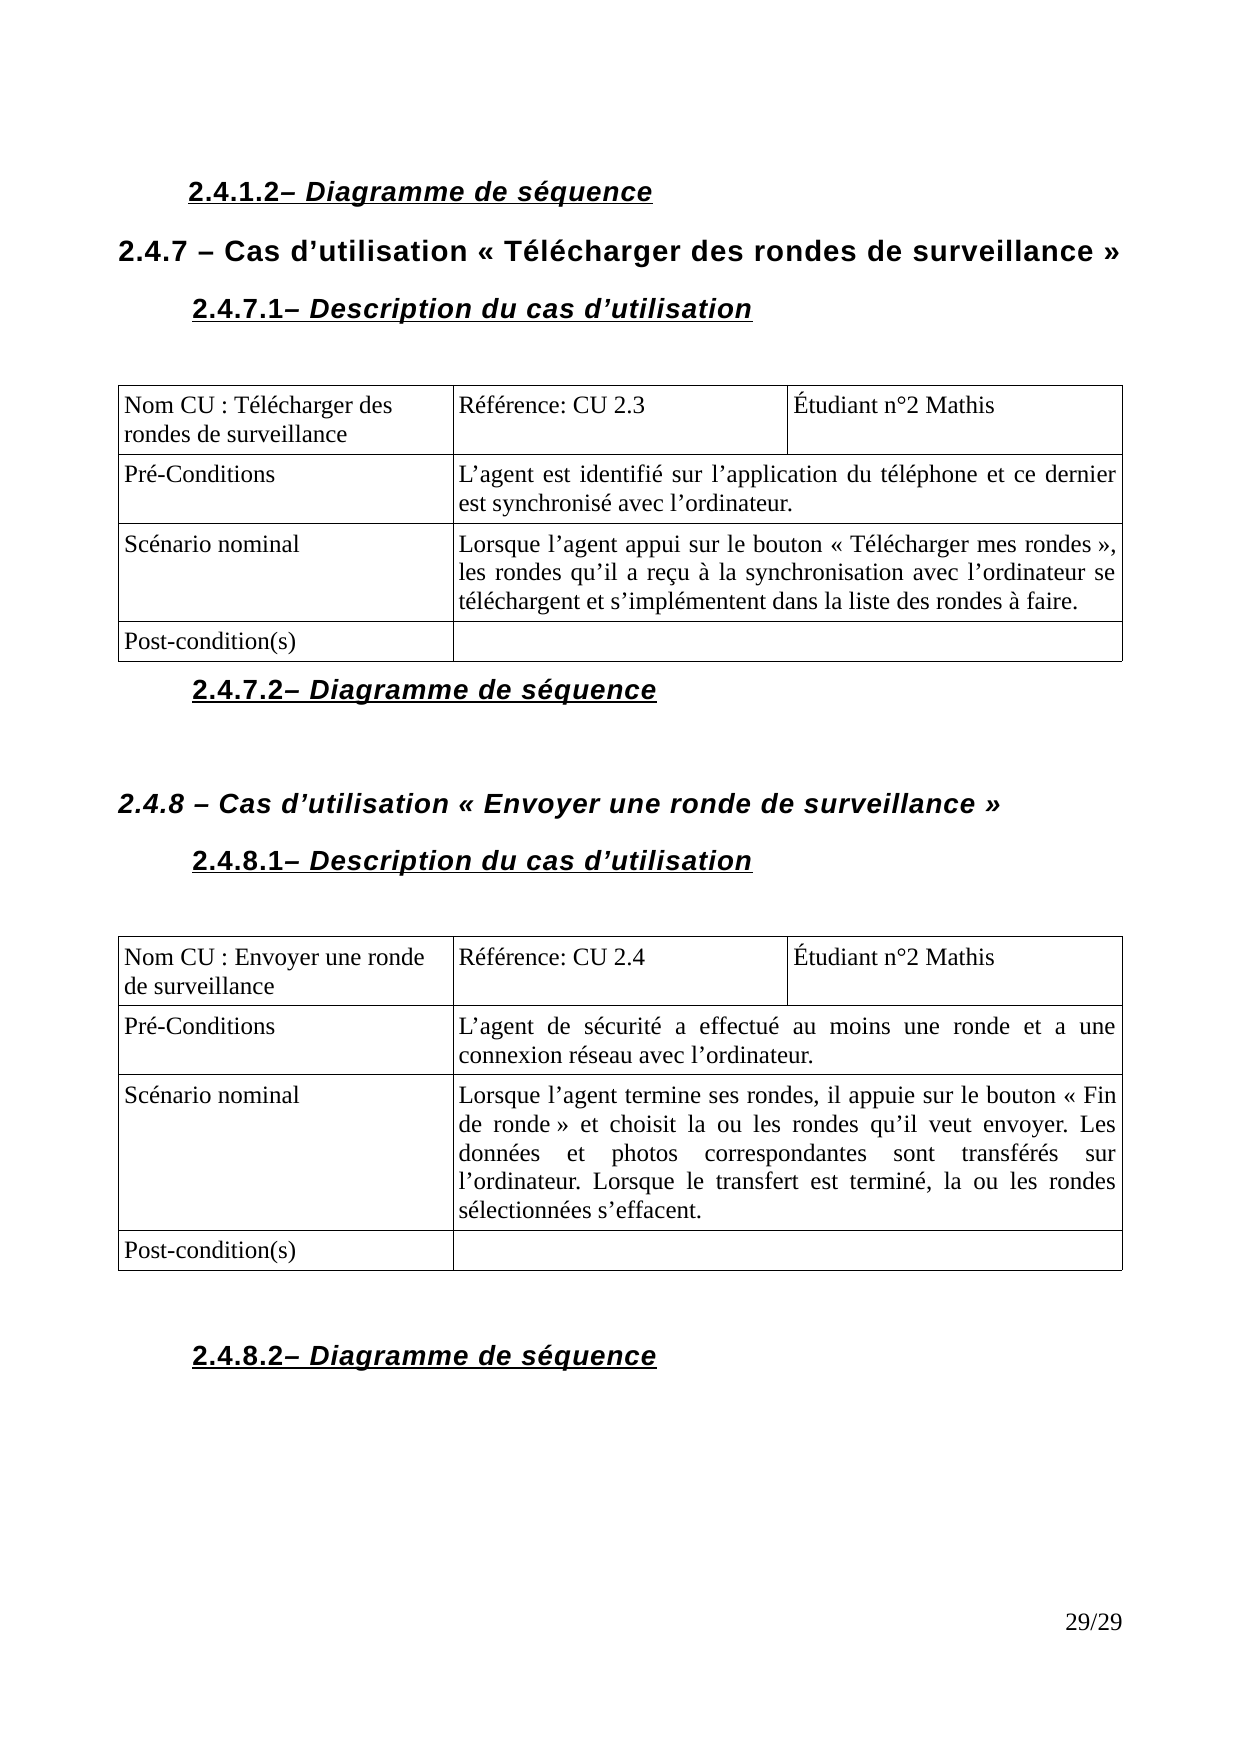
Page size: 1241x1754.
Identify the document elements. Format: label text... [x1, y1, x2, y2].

table_header Étudiant n°2 Mathis [788, 937, 1122, 1005]
table_cell [454, 622, 1122, 661]
table_cell Scénario nominal [119, 524, 453, 621]
subtitle 2.4.8.1– Description du cas d’utilisation [118, 844, 1122, 876]
table_cell Lorsque l’agent termine ses rondes, il appuie sur le bouton « Fin de ronde » et choisit la ou les rondes qu’il veut envoyer. Les données et photos correspondantes sont transférés sur l’ordinateur. Lorsque le transfert est terminé, la ou les rondes sélectionnées s’effacent. [454, 1075, 1122, 1229]
table_cell Scénario nominal [119, 1075, 453, 1229]
table_header Étudiant n°2 Mathis [788, 386, 1122, 454]
subtitle 2.4.7.1– Description du cas d’utilisation [118, 293, 1122, 324]
table_cell Pré-Conditions [119, 1006, 453, 1074]
subtitle 2.4.8 – Cas d’utilisation « Envoyer une ronde de surveillance » [118, 787, 1122, 819]
table_cell Post-condition(s) [119, 622, 453, 661]
table_cell L’agent est identifié sur l’application du téléphone et ce dernier est synchronisé avec l’ordinateur. [454, 455, 1122, 523]
subtitle 2.4.7.2– Diagramme de séquence [118, 673, 1122, 705]
subtitle 2.4.7 – Cas d’utilisation « Télécharger des rondes de surveillance » [118, 234, 1122, 268]
table_cell Pré-Conditions [119, 455, 453, 523]
table_header Référence: CU 2.4 [454, 937, 787, 1005]
table_cell L’agent de sécurité a effectué au moins une ronde et a une connexion réseau avec l’ordinateur. [454, 1006, 1122, 1074]
table_cell [454, 1231, 1122, 1270]
table_cell Lorsque l’agent appui sur le bouton « Télécharger mes rondes », les rondes qu’il a reçu à la synchronisation avec l’ordinateur se téléchargent et s’implémentent dans la liste des rondes à faire. [454, 524, 1122, 621]
subtitle 2.4.1.2– Diagramme de séquence [118, 175, 1122, 207]
table_header Nom CU : Envoyer une ronde de surveillance [119, 937, 453, 1005]
subtitle 2.4.8.2– Diagramme de séquence [118, 1339, 1122, 1371]
table_header Nom CU : Télécharger des rondes de surveillance [119, 386, 453, 454]
table_cell Post-condition(s) [119, 1231, 453, 1270]
table_header Référence: CU 2.3 [454, 386, 787, 454]
